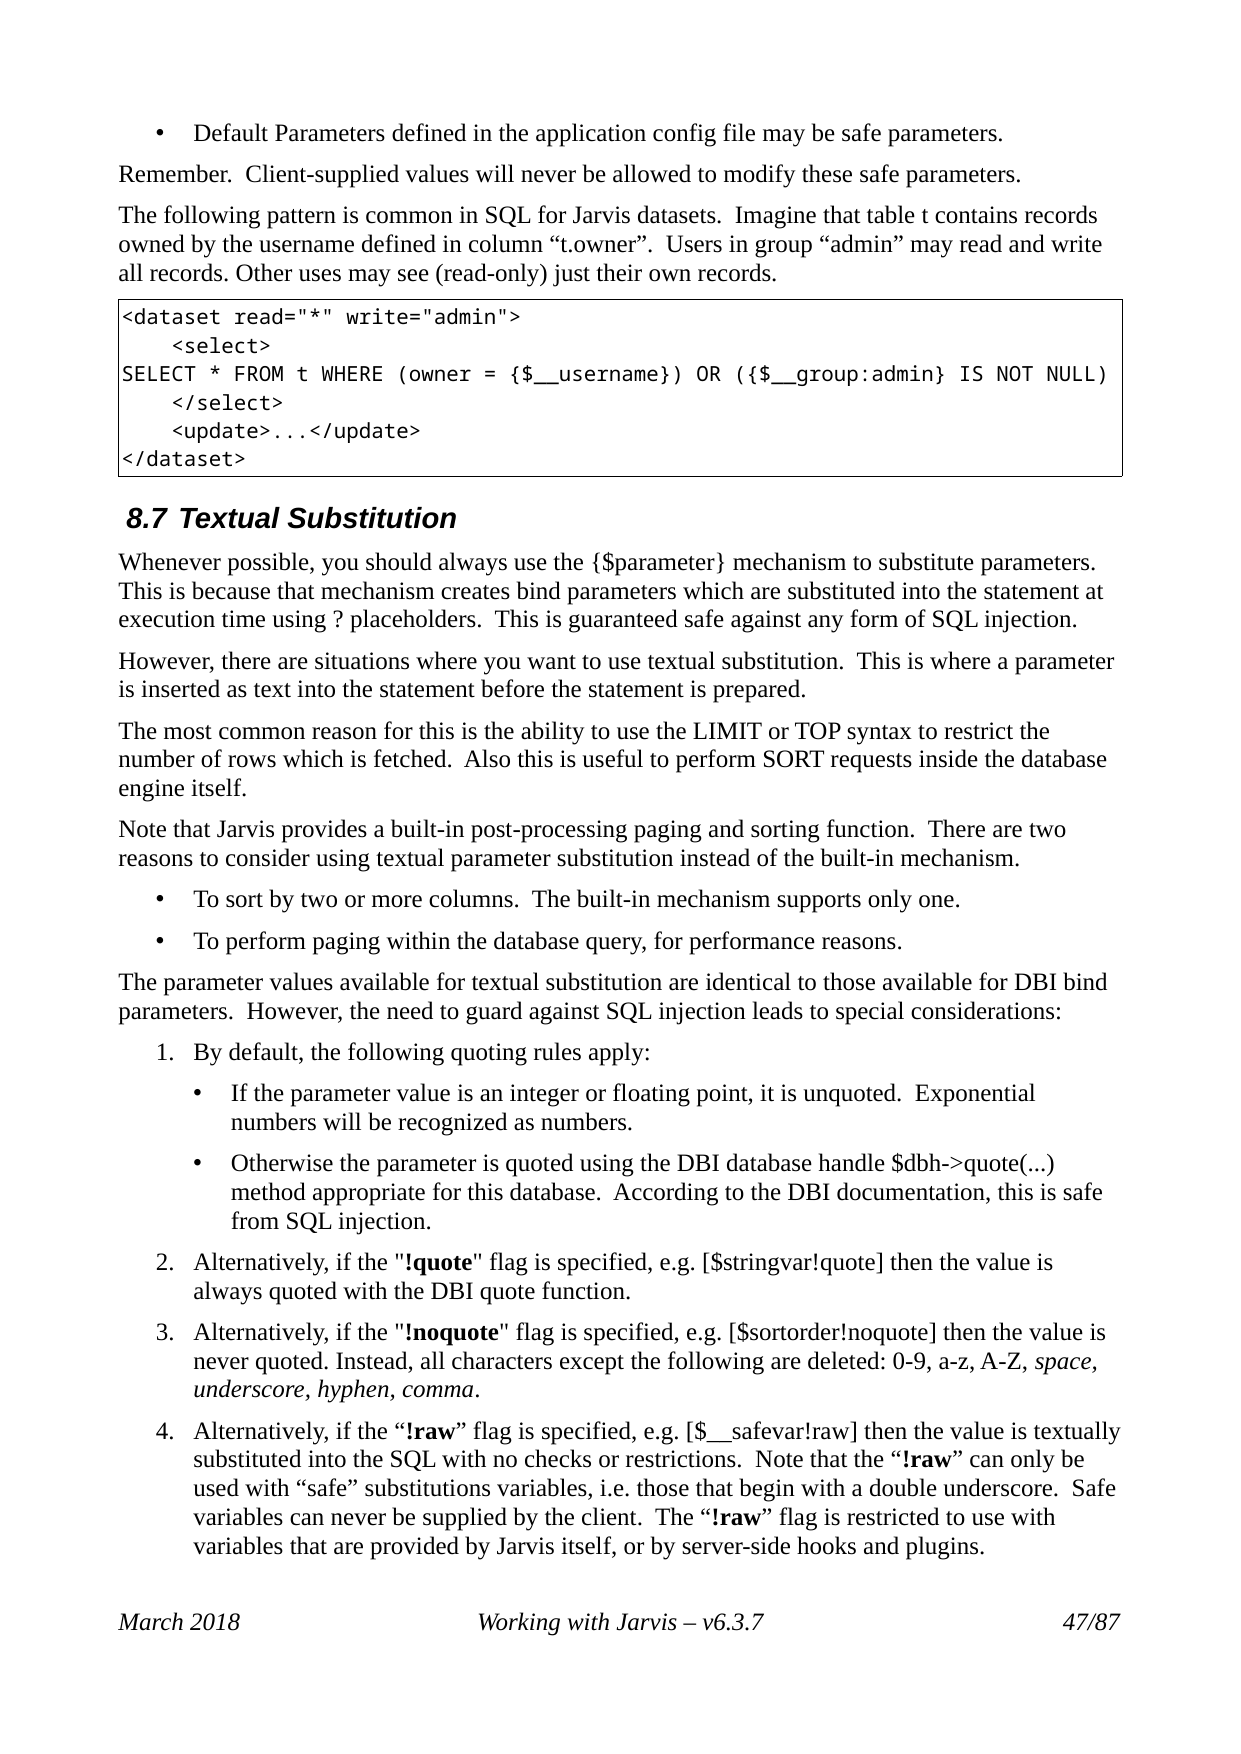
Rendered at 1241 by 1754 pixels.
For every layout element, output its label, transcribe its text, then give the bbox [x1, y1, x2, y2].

list Alternatively, if the "!noquote" flag is specified, e.g. [$sortorder!noquote] then the value is never quoted. Instead, all characters except the following are deleted: 0-9, a-z, A-Z, space, underscore, hyphen, comma. [156, 1317, 1122, 1403]
list If the parameter value is an integer or floating point, it is unquoted. Exponential numbers will be recognized as numbers. [193, 1078, 1122, 1136]
subtitle Textual Substitution [118, 501, 1122, 534]
text </select> [119, 385, 1122, 413]
text <update>...</update> [119, 413, 1122, 442]
text Whenever possible, you should always use the {$parameter} mechanism to substitute parameters. This is because that mechanism creates bind parameters which are substituted into the statement at execution time using ? placeholders. This is guaranteed safe against any form of SQL injection. [118, 547, 1122, 633]
list To perform paging within the database query, for performance reasons. [156, 926, 1122, 954]
text However, there are situations where you want to use textual substitution. This is where a parameter is inserted as text into the statement before the statement is prepared. [118, 646, 1122, 703]
text The parameter values available for textual substitution are identical to those available for DBI bind parameters. However, the need to guard against SQL injection leads to special considerations: [118, 967, 1122, 1024]
list Otherwise the parameter is quoted using the DBI database handle $dbh->quote(...) method appropriate for this database. According to the DBI documentation, this is safe from SQL injection. [193, 1148, 1122, 1234]
list Alternatively, if the "!quote" flag is specified, e.g. [$stringvar!quote] then the value is always quoted with the DBI quote function. [156, 1247, 1122, 1304]
list Alternatively, if the “!raw” flag is specified, e.g. [$__safevar!raw] then the value is textually substituted into the SQL with no checks or restrictions. Note that the “!raw” can only be used with “safe” substitutions variables, i.e. those that begin with a double underscore. Safe variables can never be supplied by the client. The “!raw” flag is restricted to use with variables that are provided by Jarvis itself, or by server-side hooks and plugins. [156, 1416, 1122, 1559]
text SELECT * FROM t WHERE (owner = {$__username}) OR ({$__group:admin} IS NOT NULL) [119, 356, 1122, 385]
text </dataset> [119, 442, 1122, 476]
list Default Parameters defined in the application config file may be safe parameters. [156, 118, 1122, 147]
text The most common reason for this is the ability to use the LIMIT or TOP syntax to restrict the number of rows which is fetched. Also this is useful to perform SORT requests inside the database engine itself. [118, 716, 1122, 802]
text Note that Jarvis provides a built-in post-processing paging and sorting function. There are two reasons to consider using textual parameter substitution instead of the built-in mechanism. [118, 814, 1122, 872]
list By default, the following quoting rules apply: [156, 1037, 1122, 1066]
text Remember. Client-supplied values will never be allowed to modify these safe parameters. [118, 159, 1122, 188]
text <dataset read="*" write="admin"> [119, 300, 1122, 328]
text <select> [119, 328, 1122, 356]
text The following pattern is common in SQL for Jarvis datasets. Imagine that table t contains records owned by the username defined in column “t.owner”. Users in group “admin” may read and write all records. Other uses may see (read-only) just their own records. [118, 201, 1122, 287]
list To sort by two or more columns. The built-in mechanism supports only one. [156, 884, 1122, 913]
